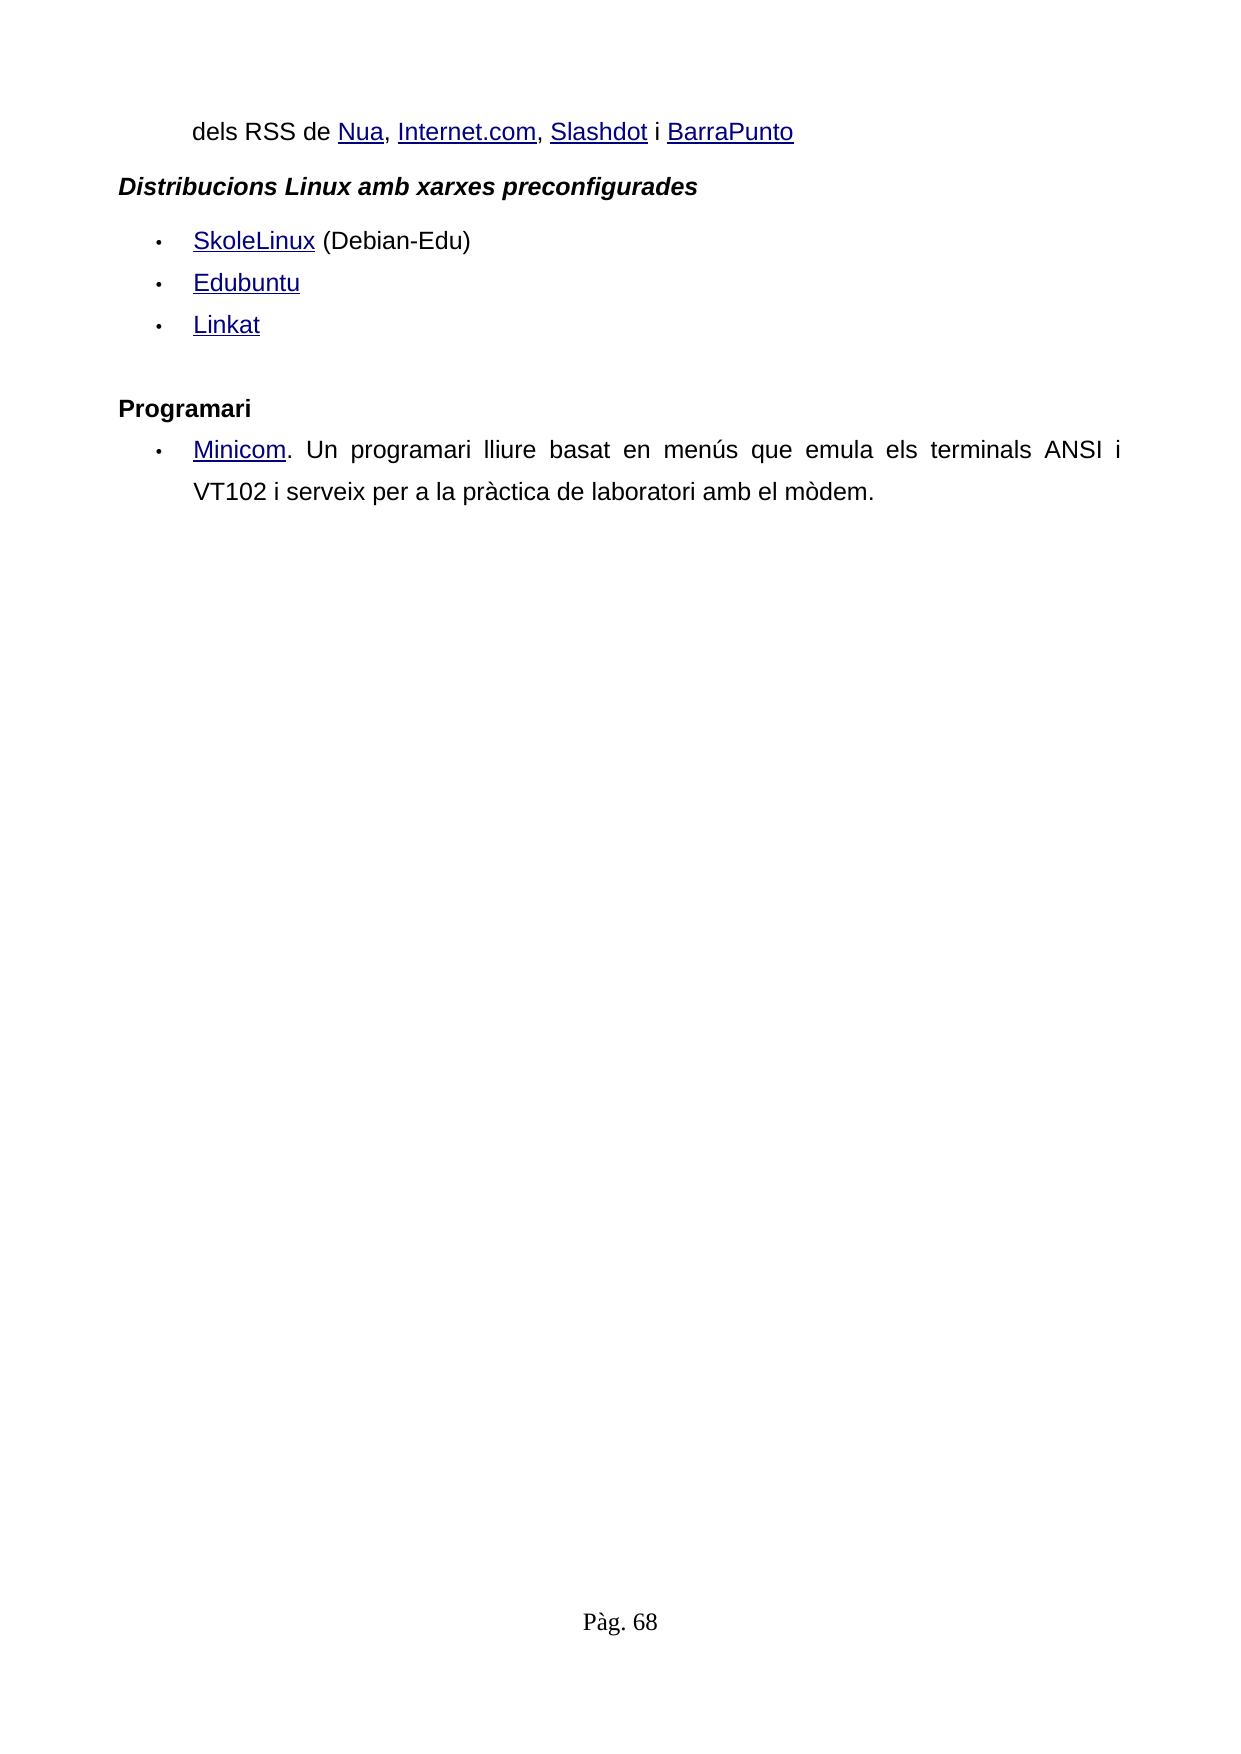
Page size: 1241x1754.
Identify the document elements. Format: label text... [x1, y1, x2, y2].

list SkoleLinux (Debian-Edu) [156, 227, 1122, 255]
list Linkat [156, 311, 1122, 338]
list Edubuntu [156, 269, 1122, 297]
text Distribucions Linux amb xarxes preconfigurades [118, 172, 1122, 200]
text Programari [118, 394, 1122, 422]
list Minicom. Un programari lliure basat en menús que emula els terminals ANSI i VT102 i serveix per a la pràctica de laboratori amb el mòdem. [156, 436, 1122, 506]
list dels RSS de Nua, Internet.com, Slashdot i BarraPunto [162, 118, 1122, 146]
